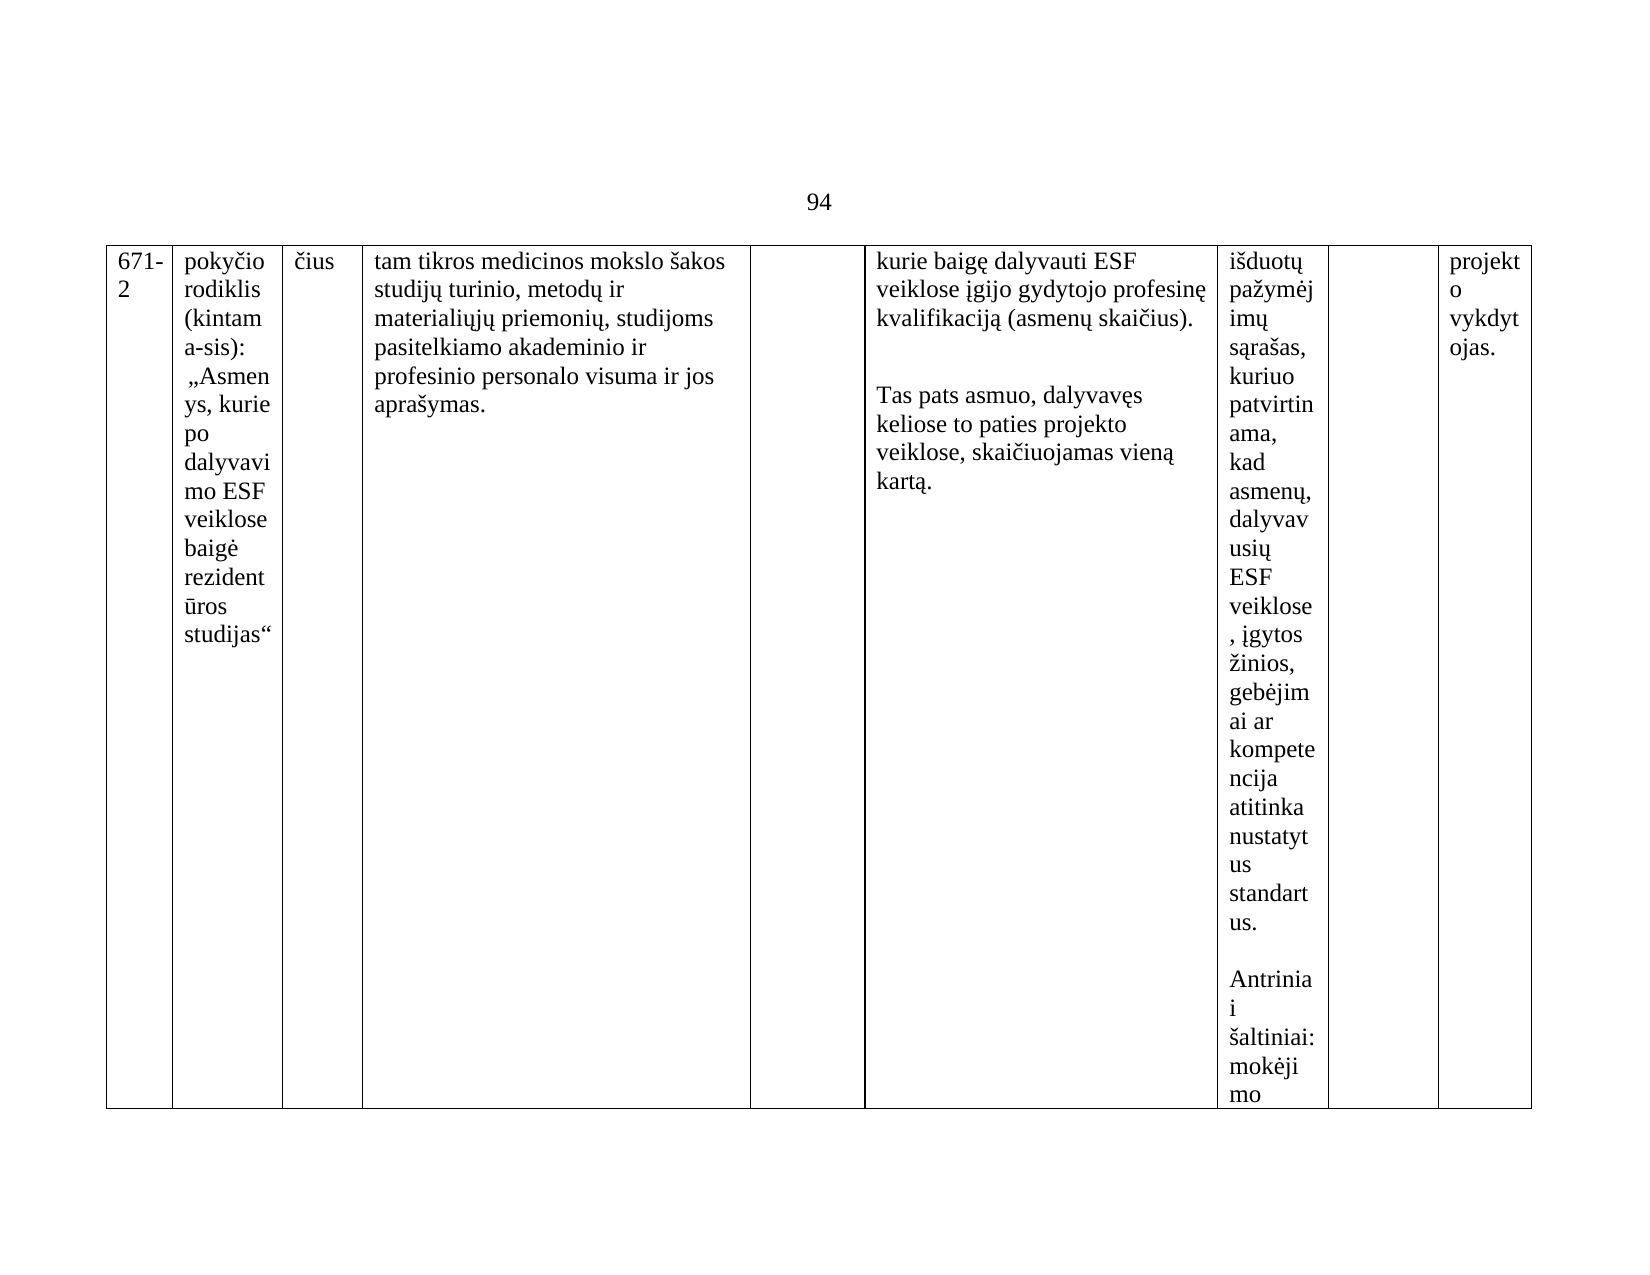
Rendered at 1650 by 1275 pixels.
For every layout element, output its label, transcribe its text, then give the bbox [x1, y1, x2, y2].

table_cell išduotų pažymėjimų sąrašas, kuriuo patvirtinama, kad asmenų, dalyvavusių ESF veiklose, įgytos žinios, gebėjimai ar kompetencija atitinka nustatytus standartus. Antriniai šaltiniai: mokėjimo [1218, 246, 1328, 1108]
table_cell čius [283, 246, 362, 1108]
table_cell pokyčio rodiklis (kintama-sis): „Asmenys, kurie po dalyvavimo ESF veiklose baigė rezidentūros studijas“ [173, 246, 282, 1108]
table_cell [751, 246, 864, 1108]
table_cell [1329, 246, 1438, 1108]
table_cell 671-2 [107, 246, 172, 1108]
table_cell kurie baigę dalyvauti ESF veiklose įgijo gydytojo profesinę kvalifikaciją (asmenų skaičius). Tas pats asmuo, dalyvavęs keliose to paties projekto veiklose, skaičiuojamas vieną kartą. [866, 246, 1217, 1108]
table_cell projekto vykdytojas. [1439, 246, 1531, 1108]
table_cell tam tikros medicinos mokslo šakos studijų turinio, metodų ir materialiųjų priemonių, studijoms pasitelkiamo akademinio ir profesinio personalo visuma ir jos aprašymas. [363, 246, 750, 1108]
